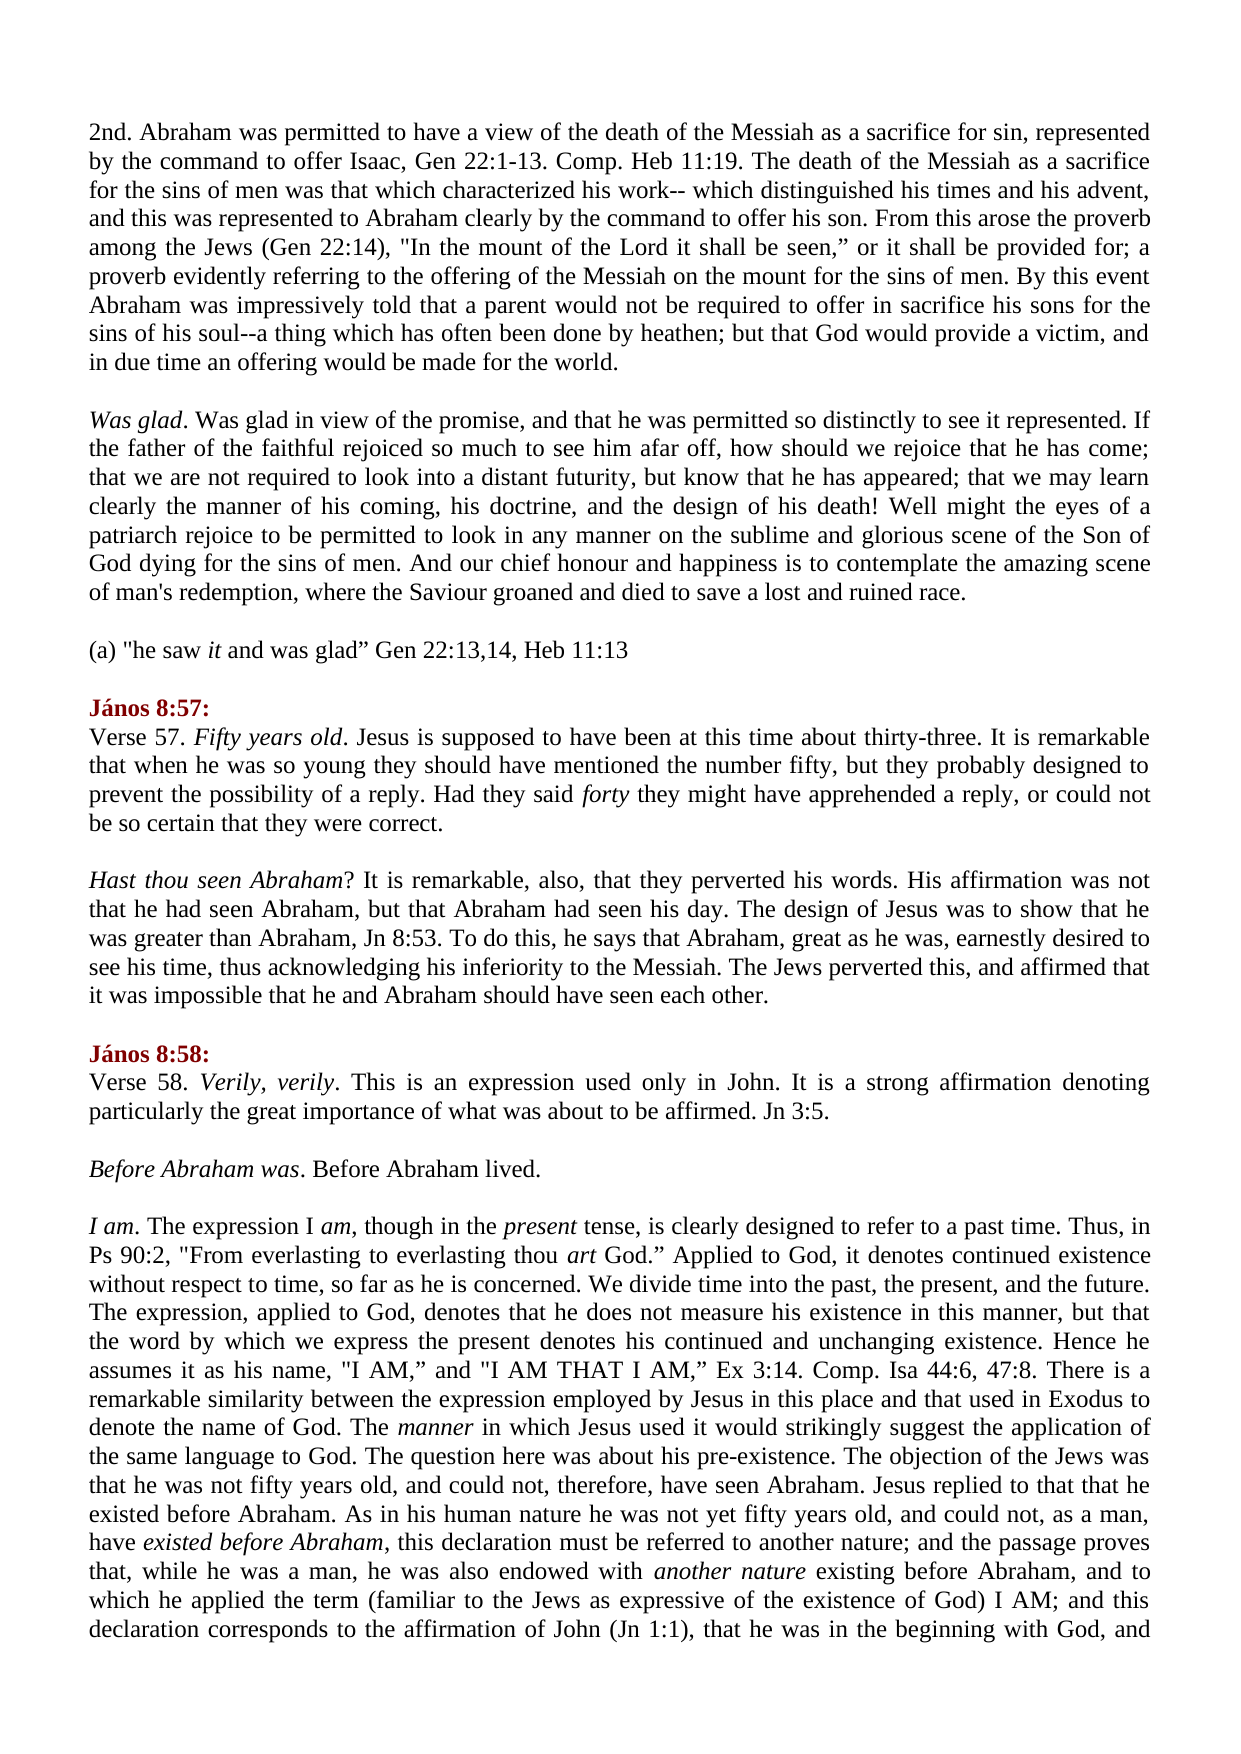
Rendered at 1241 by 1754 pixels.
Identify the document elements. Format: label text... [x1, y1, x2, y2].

text 2nd. Abraham was permitted to have a view of the death of the Messiah as a sacrifice for sin, represented by the command to offer Isaac, Gen 22:1-13. Comp. Heb 11:19. The death of the Messiah as a sacrifice for the sins of men was that which characterized his work-- which distinguished his times and his advent, and this was represented to Abraham clearly by the command to offer his son. From this arose the proverb among the Jews (Gen 22:14), "In the mount of the Lord it shall be seen,” or it shall be provided for; a proverb evidently referring to the offering of the Messiah on the mount for the sins of men. By this event Abraham was impressively told that a parent would not be required to offer in sacrifice his sons for the sins of his soul--a thing which has often been done by heathen; but that God would provide a victim, and in due time an offering would be made for the world. Was glad. Was glad in view of the promise, and that he was permitted so distinctly to see it represented. If the father of the faithful rejoiced so much to see him afar off, how should we rejoice that he has come; that we are not required to look into a distant futurity, but know that he has appeared; that we may learn clearly the manner of his coming, his doctrine, and the design of his death! Well might the eyes of a patriarch rejoice to be permitted to look in any manner on the sublime and glorious scene of the Son of God dying for the sins of men. And our chief honour and happiness is to contemplate the amazing scene of man's redemption, where the Saviour groaned and died to save a lost and ruined race. (a) "he saw it and was glad” Gen 22:13,14, Heb 11:13 [88, 88, 1152, 663]
text Verse 58. Verily, verily. This is an expression used only in John. It is a strong affirmation denoting particularly the great importance of what was about to be affirmed. Jn 3:5. Before Abraham was. Before Abraham lived. I am. The expression I am, though in the present tense, is clearly designed to refer to a past time. Thus, in Ps 90:2, "From everlasting to everlasting thou art God.” Applied to God, it denotes continued existence without respect to time, so far as he is concerned. We divide time into the past, the present, and the future. The expression, applied to God, denotes that he does not measure his existence in this manner, but that the word by which we express the present denotes his continued and unchanging existence. Hence he assumes it as his name, "I AM,” and "I AM THAT I AM,” Ex 3:14. Comp. Isa 44:6, 47:8. There is a remarkable similarity between the expression employed by Jesus in this place and that used in Exodus to denote the name of God. The manner in which Jesus used it would strikingly suggest the application of the same language to God. The question here was about his pre-existence. The objection of the Jews was that he was not fifty years old, and could not, therefore, have seen Abraham. Jesus replied to that that he existed before Abraham. As in his human nature he was not yet fifty years old, and could not, as a man, have existed before Abraham, this declaration must be referred to another nature; and the passage proves that, while he was a man, he was also endowed with another nature existing before Abraham, and to which he applied the term (familiar to the Jews as expressive of the existence of God) I AM; and this declaration corresponds to the affirmation of John (Jn 1:1), that he was in the beginning with God, and [88, 1067, 1152, 1642]
text János 8:57: [88, 693, 1152, 722]
text János 8:58: [88, 1039, 1152, 1067]
text Verse 57. Fifty years old. Jesus is supposed to have been at this time about thirty-three. It is remarkable that when he was so young they should have mentioned the number fifty, but they probably designed to prevent the possibility of a reply. Had they said forty they might have apprehended a reply, or could not be so certain that they were correct. Hast thou seen Abraham? It is remarkable, also, that they perverted his words. His affirmation was not that he had seen Abraham, but that Abraham had seen his day. The design of Jesus was to show that he was greater than Abraham, Jn 8:53. To do this, he says that Abraham, great as he was, earnestly desired to see his time, thus acknowledging his inferiority to the Messiah. The Jews perverted this, and affirmed that it was impossible that he and Abraham should have seen each other. [88, 722, 1152, 1009]
